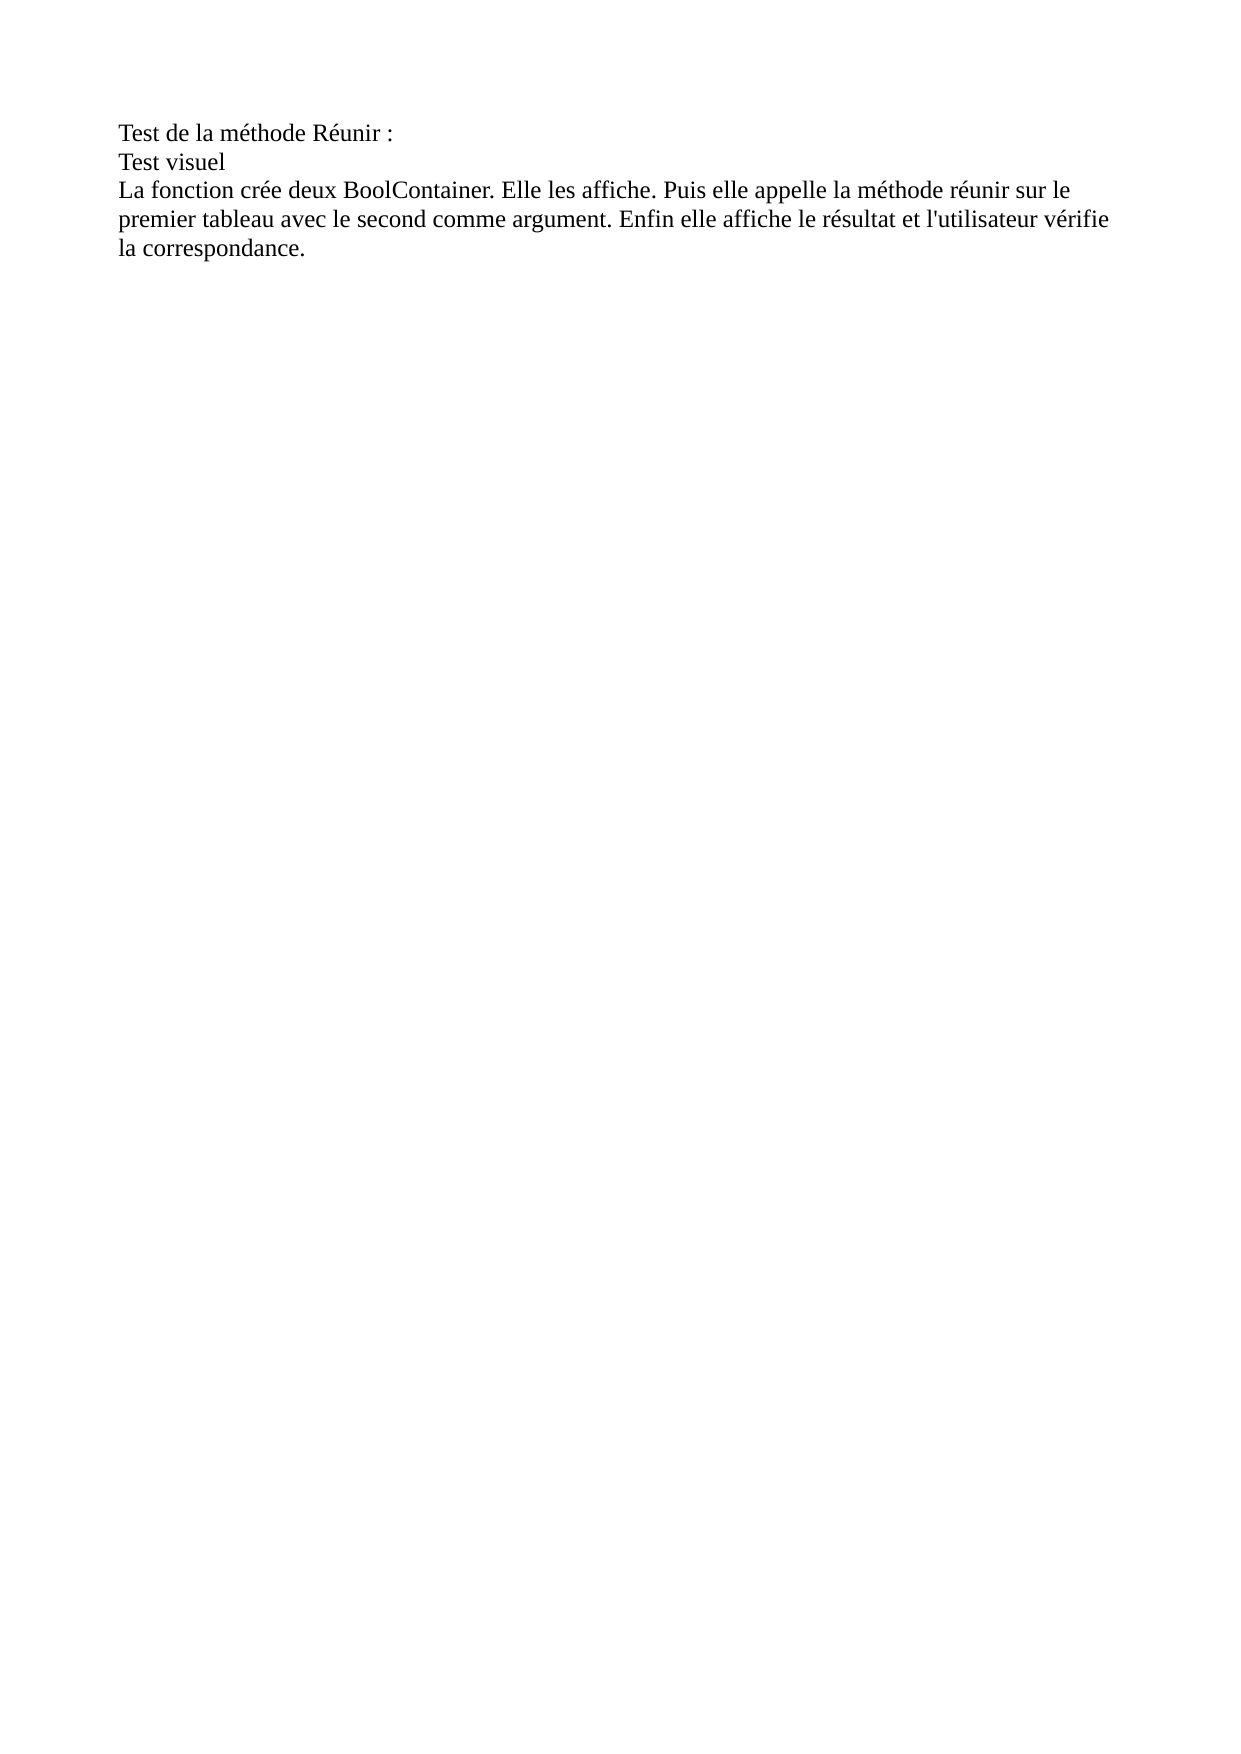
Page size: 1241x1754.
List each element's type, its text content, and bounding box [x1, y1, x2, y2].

text Test visuel [118, 147, 1122, 176]
text La fonction crée deux BoolContainer. Elle les affiche. Puis elle appelle la méthode réunir sur le premier tableau avec le second comme argument. Enfin elle affiche le résultat et l'utilisateur vérifie la correspondance. [118, 176, 1122, 262]
text Test de la méthode Réunir : [118, 118, 1122, 147]
